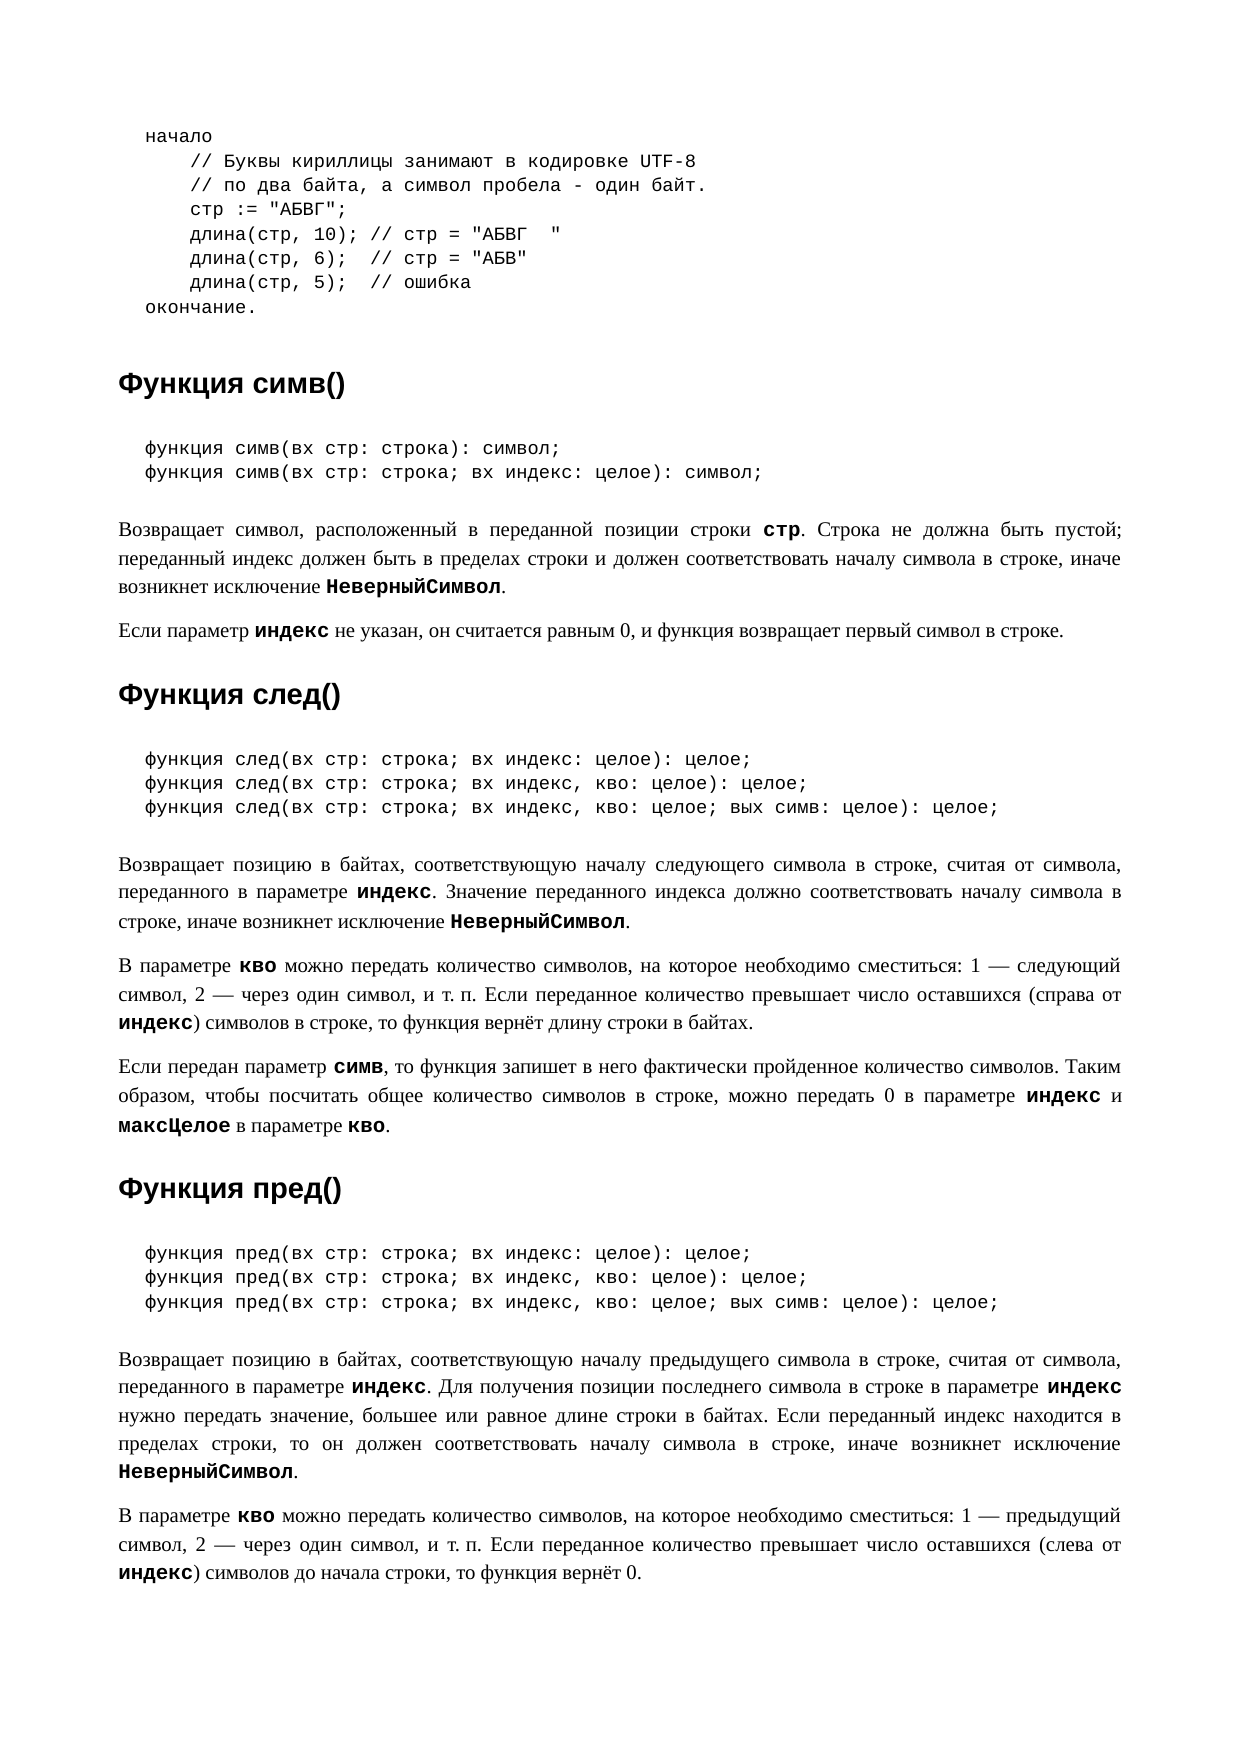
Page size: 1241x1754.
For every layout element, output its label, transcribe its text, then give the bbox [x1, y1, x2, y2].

text длина(стр, 6); // стр = "АБВ" [136, 240, 1104, 264]
text В параметре кво можно передать количество символов, на которое необходимо сместиться: 1 — предыдущий символ, 2 — через один символ, и т. п. Если переданное количество превышает число оставшихся (слева от индекс) символов до начала строки, то функция вернёт 0. [118, 1503, 1122, 1585]
text длина(стр, 5); // ошибка [136, 264, 1104, 289]
text // по два байта, а символ пробела - один байт. [136, 167, 1104, 191]
text функция симв(вх стр: строка): символ; [136, 430, 1104, 454]
text функция симв(вх стр: строка; вх индекс: целое): символ; [136, 454, 1104, 493]
text функция пред(вх стр: строка; вх индекс, кво: целое): целое; [136, 1259, 1104, 1284]
text Возвращает символ, расположенный в переданной позиции строки стр. Строка не должна быть пустой; переданный индекс должен быть в пределах строки и должен соответствовать началу символа в строке, иначе возникнет исключение НеверныйСимвол. [118, 517, 1122, 599]
text // Буквы кириллицы занимают в кодировке UTF-8 [136, 142, 1104, 167]
text Если передан параметр симв, то функция запишет в него фактически пройденное количество символов. Таким образом, чтобы посчитать общее количество символов в строке, можно передать 0 в параметре индекс и максЦелое в параметре кво. [118, 1054, 1122, 1138]
text стр := "АБВГ"; [136, 191, 1104, 216]
text Если параметр индекс не указан, он считается равным 0, и функция возвращает первый символ в строке. [118, 618, 1122, 644]
text окончание. [136, 289, 1104, 328]
text Возвращает позицию в байтах, соответствующую началу следующего символа в строке, считая от символа, переданного в параметре индекс. Значение переданного индекса должно соответствовать началу символа в строке, иначе возникнет исключение НеверныйСимвол. [118, 852, 1122, 934]
text Возвращает позицию в байтах, соответствующую началу предыдущего символа в строке, считая от символа, переданного в параметре индекс. Для получения позиции последнего символа в строке в параметре индекс нужно передать значение, большее или равное длине строки в байтах. Если переданный индекс находится в пределах строки, то он должен соответствовать началу символа в строке, иначе возникнет исключение НеверныйСимвол. [118, 1346, 1122, 1484]
text функция след(вх стр: строка; вх индекс: целое): целое; [136, 740, 1104, 765]
subtitle Функция пред() [118, 1171, 1122, 1205]
subtitle Функция след() [118, 677, 1122, 710]
text длина(стр, 10); // стр = "АБВГ " [136, 216, 1104, 240]
text функция след(вх стр: строка; вх индекс, кво: целое; вых симв: целое): целое; [136, 789, 1104, 828]
text функция пред(вх стр: строка; вх индекс, кво: целое; вых симв: целое): целое; [136, 1284, 1104, 1323]
text функция пред(вх стр: строка; вх индекс: целое): целое; [136, 1235, 1104, 1259]
subtitle Функция симв() [118, 366, 1122, 399]
text В параметре кво можно передать количество символов, на которое необходимо сместиться: 1 — следующий символ, 2 — через один символ, и т. п. Если переданное количество превышает число оставшихся (справа от индекс) символов в строке, то функция вернёт длину строки в байтах. [118, 953, 1122, 1036]
text функция след(вх стр: строка; вх индекс, кво: целое): целое; [136, 765, 1104, 789]
text начало [136, 118, 1104, 142]
